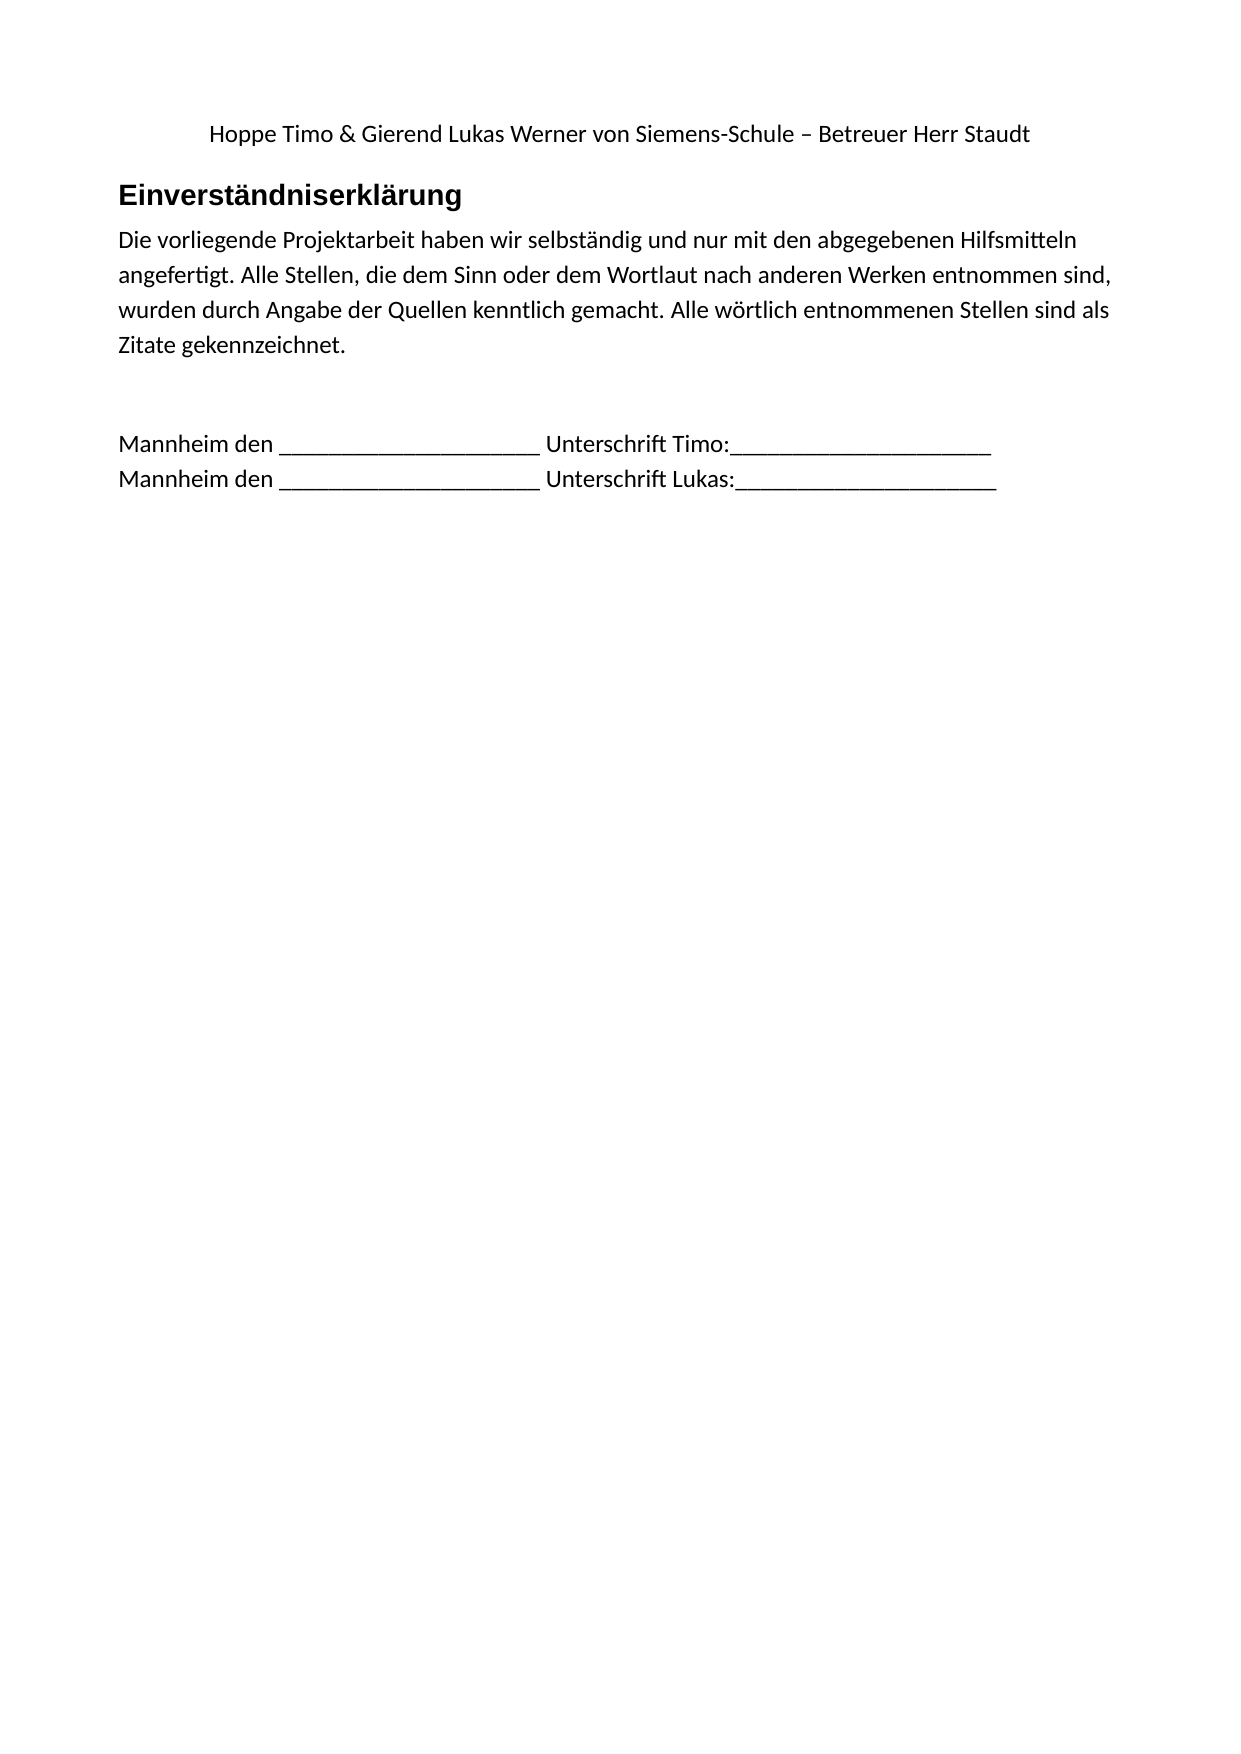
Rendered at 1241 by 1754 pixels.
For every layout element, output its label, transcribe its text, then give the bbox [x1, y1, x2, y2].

text Die vorliegende Projektarbeit haben wir selbständig und nur mit den abgegebenen Hilfsmitteln angefertigt. Alle Stellen, die dem Sinn oder dem Wortlaut nach anderen Werken entnommen sind, wurden durch Angabe der Quellen kenntlich gemacht. Alle wörtlich entnommenen Stellen sind als Zitate gekennzeichnet. [118, 224, 1122, 360]
subtitle Einverständniserklärung [118, 178, 1122, 212]
text Mannheim den _____________________ Unterschrift Timo:_____________________ Mannheim den _____________________ Unterschrift Lukas:_____________________ [118, 428, 1122, 494]
